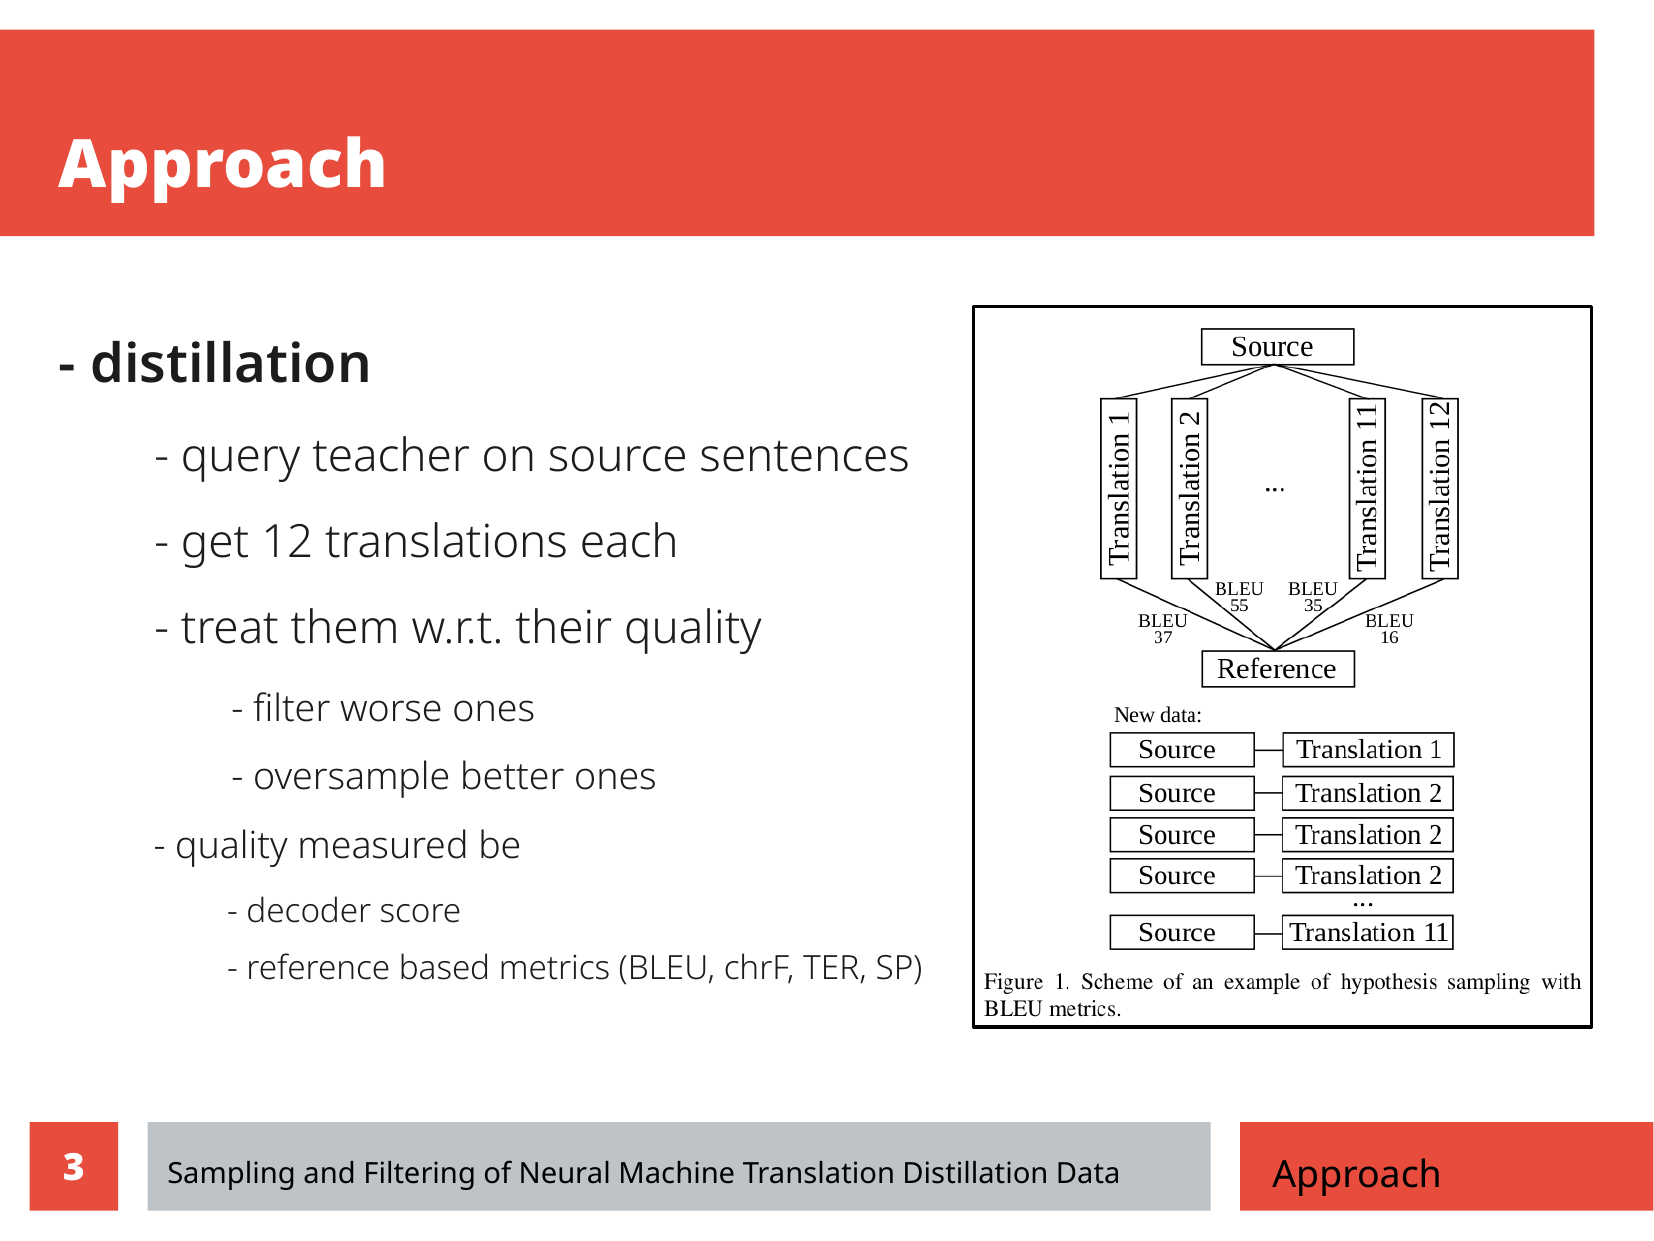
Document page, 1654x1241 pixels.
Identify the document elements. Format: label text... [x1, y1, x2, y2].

list - distillation - query teacher on source sentences - get 12 translations each - treat them w.r.t. their quality - filter worse ones - oversample better ones - quality measured be - decoder score - reference based metrics (BLEU, chrF, TER, SP) [59, 324, 1565, 1093]
text_box Approach [1257, 1140, 1636, 1199]
text_box Sampling and Filtering of Neural Machine Translation Distillation Data [152, 1145, 1201, 1195]
title Approach [59, 59, 1595, 207]
picture [975, 308, 1591, 1026]
